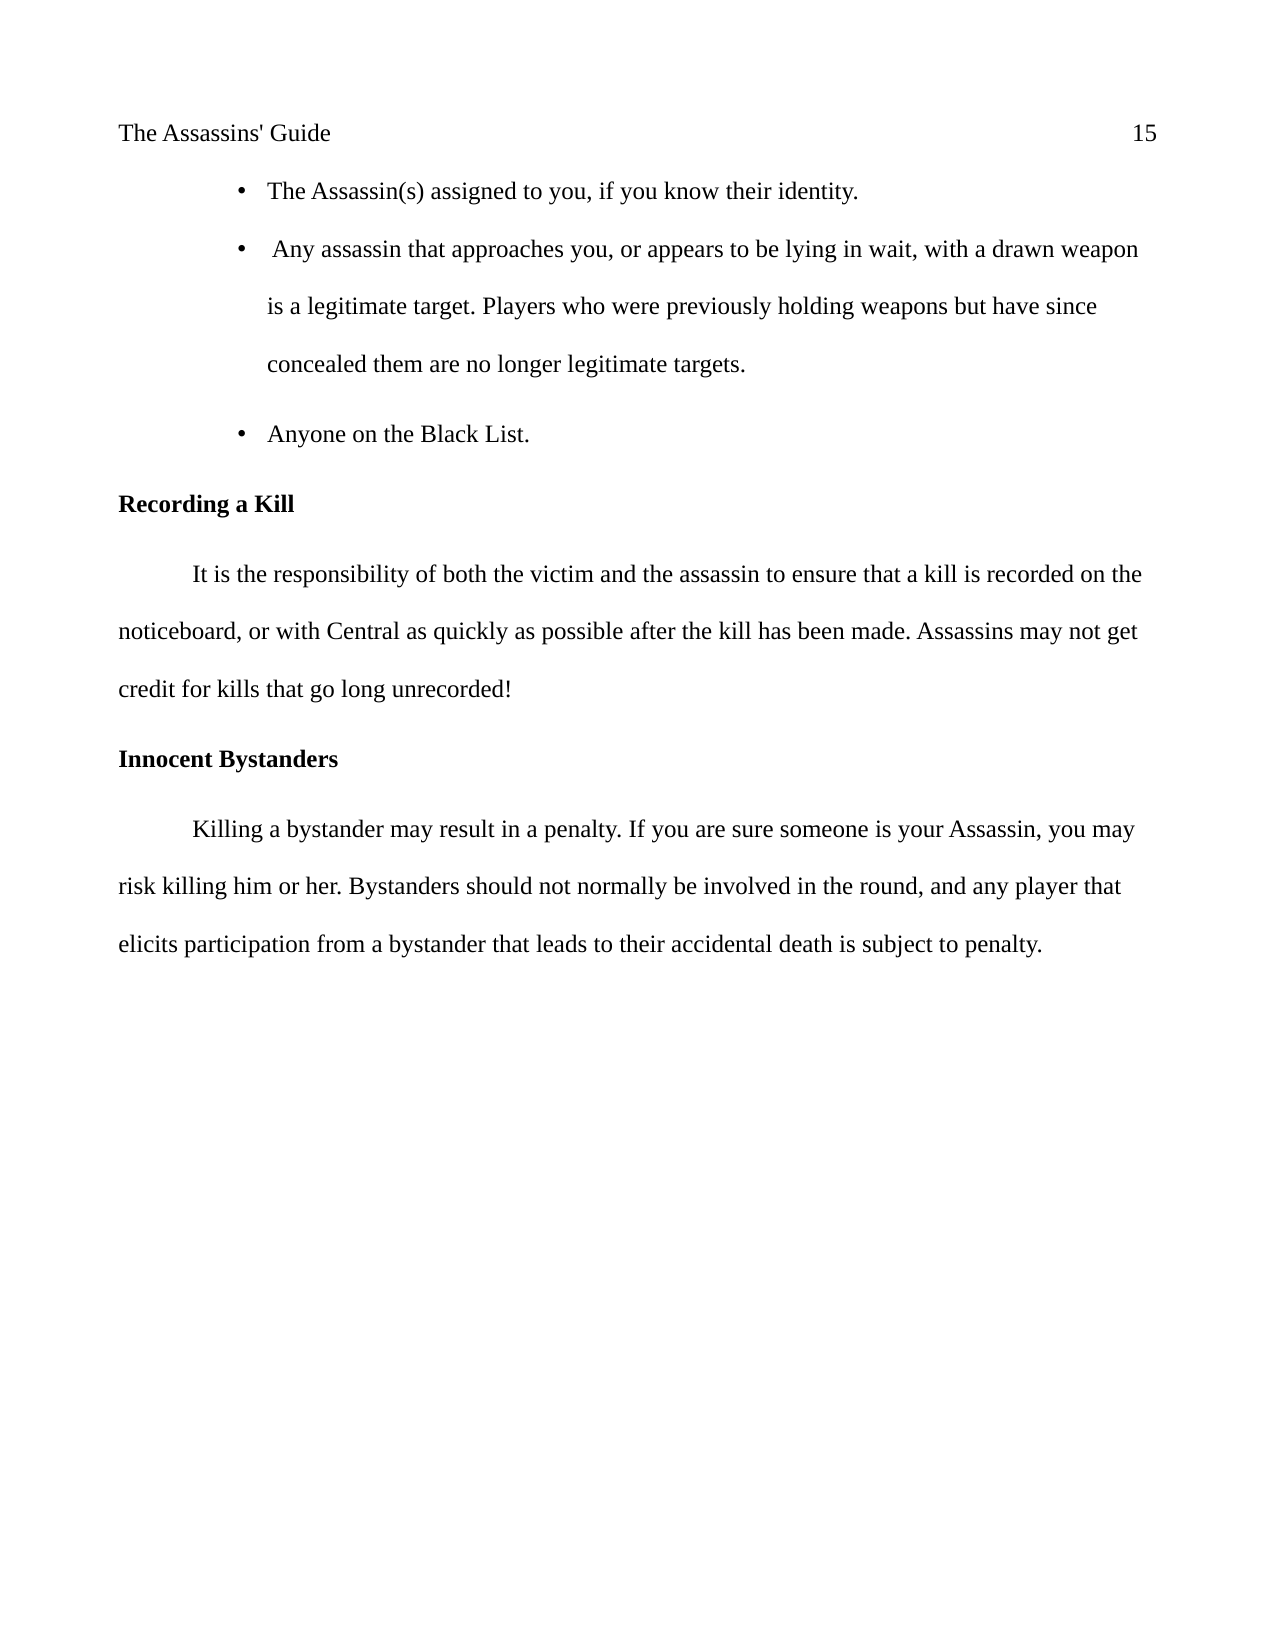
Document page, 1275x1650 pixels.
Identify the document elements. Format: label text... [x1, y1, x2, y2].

text It is the responsibility of both the victim and the assassin to ensure that a kill is recorded on the noticeboard, or with Central as quickly as possible after the kill has been made. Assassins may not get credit for kills that go long unrecorded! [118, 559, 1157, 703]
list The Assassin(s) assigned to you, if you know their identity. [237, 176, 1157, 205]
text Killing a bystander may result in a penalty. If you are sure someone is your Assassin, you may risk killing him or her. Bystanders should not normally be involved in the round, and any player that elicits participation from a bystander that leads to their accidental death is subject to penalty. [118, 814, 1157, 958]
list Anyone on the Black List. [237, 419, 1157, 448]
text Innocent Bystanders [118, 744, 1157, 773]
text Recording a Kill [118, 489, 1157, 518]
list Any assassin that approaches you, or appears to be lying in wait, with a drawn weapon is a legitimate target. Players who were previously holding weapons but have since concealed them are no longer legitimate targets. [237, 234, 1157, 378]
